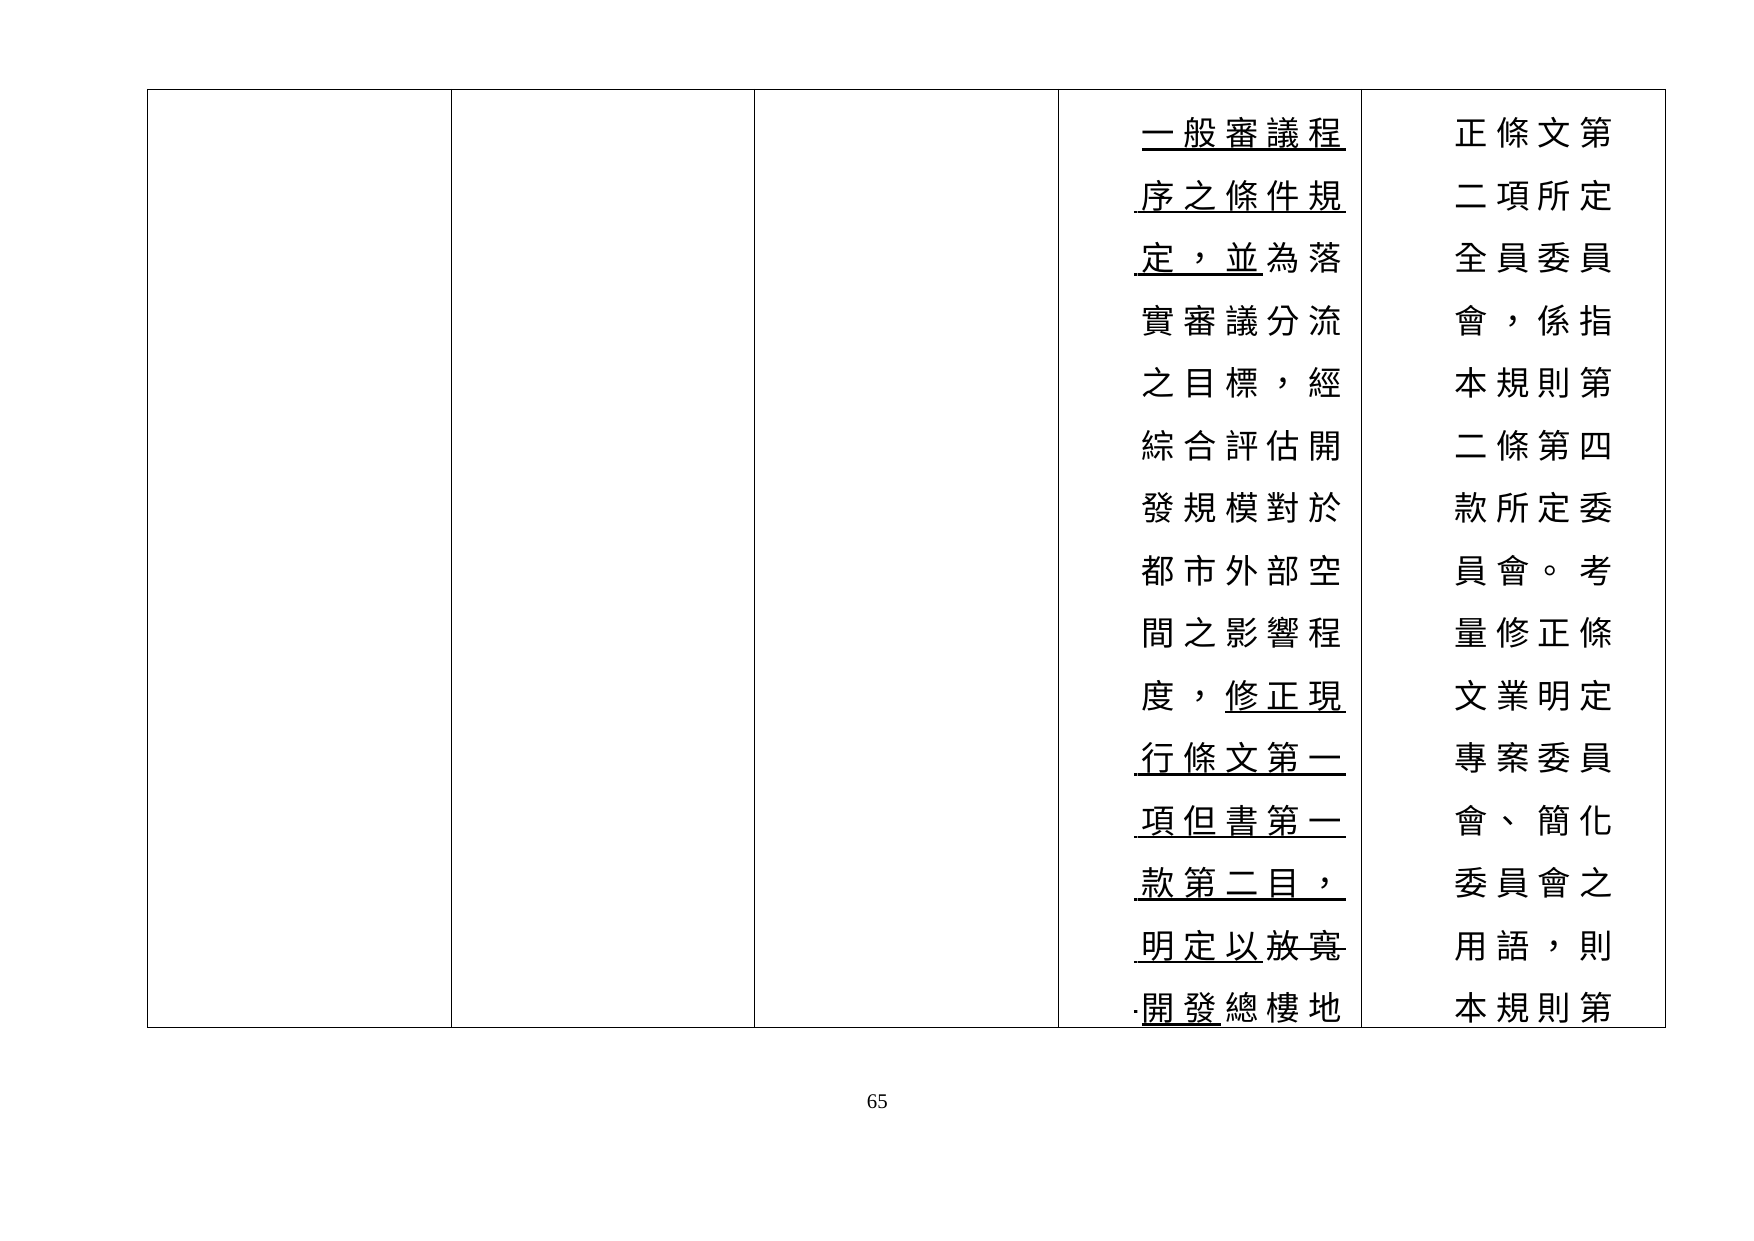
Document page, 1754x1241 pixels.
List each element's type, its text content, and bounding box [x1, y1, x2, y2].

table_cell [148, 90, 451, 1027]
table_cell [452, 90, 754, 1027]
table_cell 正條文第二項所定全員委員會，係指本規則第二條第四款所定委員會。考量修正條文業明定專案委員會、簡化委員會之用語，則本規則第 [1362, 90, 1665, 1027]
table_cell 一般審議程序之條件規定，並為落實審議分流之目標，經綜合評估開發規模對於都市外部空間之影響程度，修正現行條文第一項但書第一款第二目，明定以放寬開發總樓地 [1059, 90, 1361, 1027]
table_cell [755, 90, 1058, 1027]
